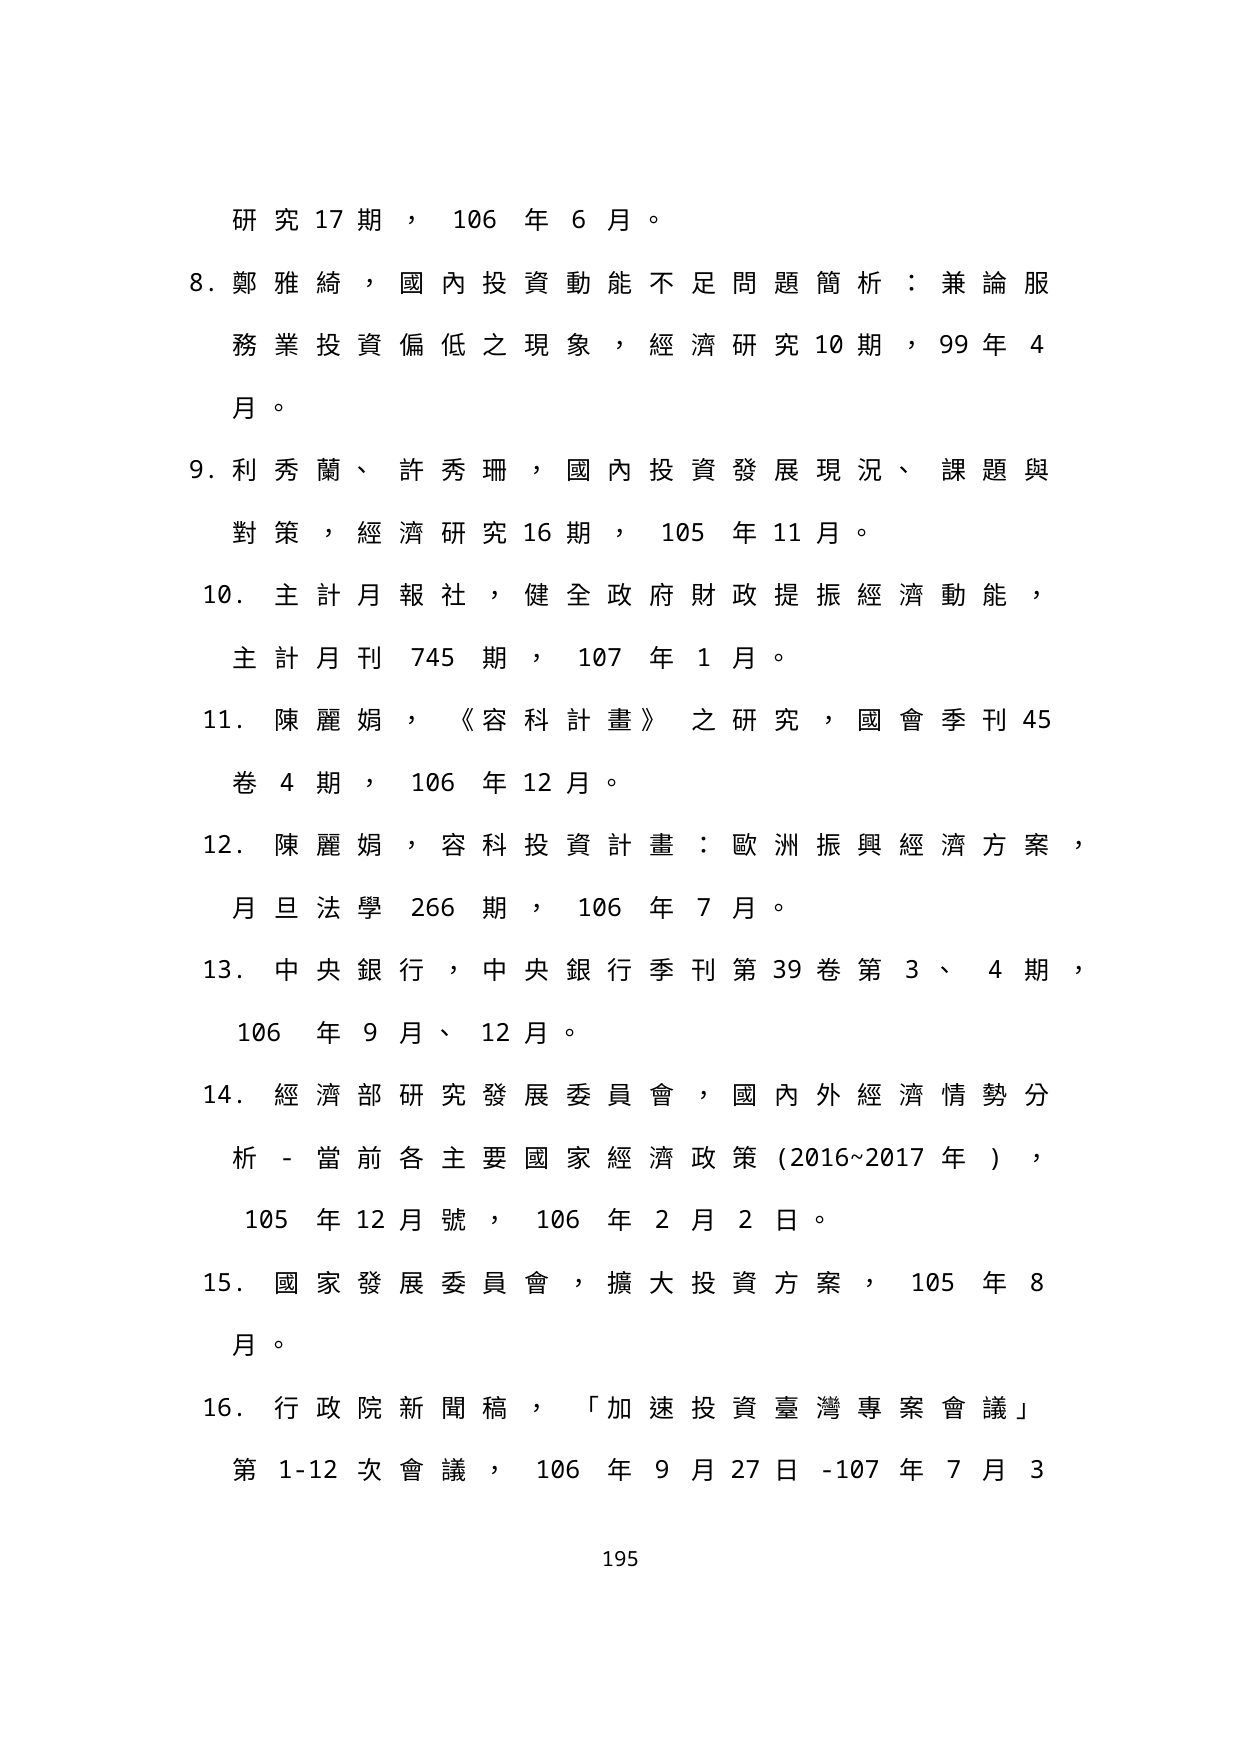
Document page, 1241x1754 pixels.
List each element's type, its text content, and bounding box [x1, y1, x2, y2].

text 研究17期，106年6月。 [183, 177, 1058, 240]
text 10.主計月報社，健全政府財政提振經濟動能，主計月刊745期，107年1月。 [183, 552, 1058, 677]
text 13.中央銀行，中央銀行季刊第39卷第3、4期，106 年9月、12月。 [183, 927, 1058, 1052]
text 12.陳麗娟，容科投資計畫：歐洲振興經濟方案，月旦法學266期，106年7月。 [183, 802, 1058, 927]
text 11.陳麗娟，《容科計畫》之研究，國會季刊45卷4期，106年12月。 [183, 677, 1058, 802]
text 14.經濟部研究發展委員會，國內外經濟情勢分析-當前各主要國家經濟政策(2016~2017年)，105年12月號，106年2月2日。 [183, 1052, 1058, 1240]
text 16.行政院新聞稿，「加速投資臺灣專案會議」第1-12次會議，106年9月27日-107年7月3 [183, 1365, 1058, 1490]
text 8.鄭雅綺，國內投資動能不足問題簡析：兼論服務業投資偏低之現象，經濟研究10期，99年4月。 [183, 240, 1058, 427]
text 15.國家發展委員會，擴大投資方案，105年8月。 [183, 1240, 1058, 1365]
text 9.利秀蘭、許秀珊，國內投資發展現況、課題與對策，經濟研究16期，105年11月。 [183, 427, 1058, 552]
